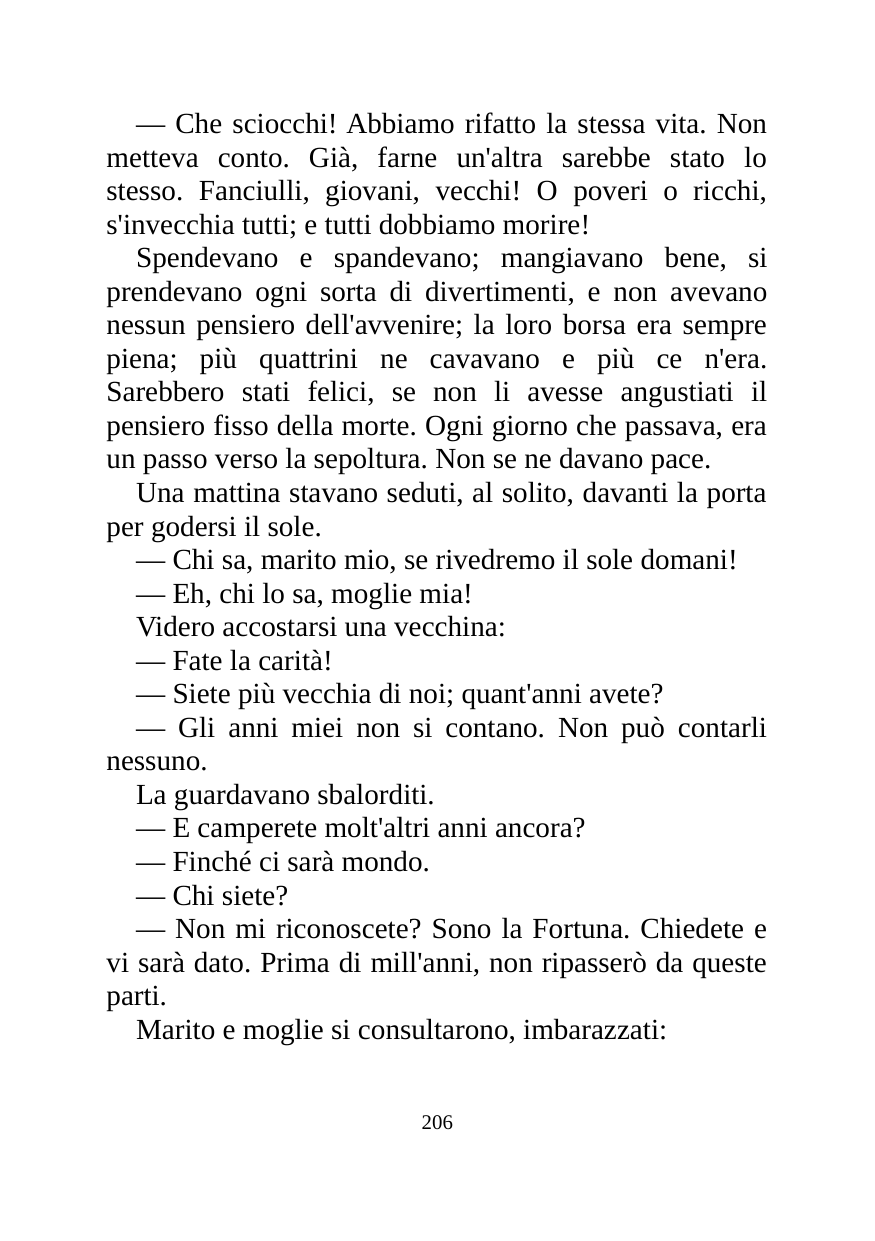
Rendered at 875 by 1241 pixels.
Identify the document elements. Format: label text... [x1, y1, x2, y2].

text — Finché ci sarà mondo. [106, 844, 768, 878]
text — Fate la carità! [106, 643, 768, 676]
text Una mattina stavano seduti, al solito, davanti la porta per godersi il sole. [106, 475, 768, 542]
text — Gli anni miei non si contano. Non può contarli nessuno. [106, 710, 768, 777]
text Marito e moglie si consultarono, imbarazzati: [106, 1012, 768, 1045]
text — E camperete molt'altri anni ancora? [106, 811, 768, 844]
text — Che sciocchi! Abbiamo rifatto la stessa vita. Non metteva conto. Già, farne un'altra sarebbe stato lo stesso. Fanciulli, giovani, vecchi! O poveri o ricchi, s'invecchia tutti; e tutti dobbiamo morire! [106, 106, 768, 240]
text Videro accostarsi una vecchina: [106, 609, 768, 643]
text Spendevano e spandevano; mangiavano bene, si prendevano ogni sorta di divertimenti, e non avevano nessun pensiero dell'avvenire; la loro borsa era sempre piena; più quattrini ne cavavano e più ce n'era. Sarebbero stati felici, se non li avesse angustiati il pensiero fisso della morte. Ogni giorno che passava, era un passo verso la sepoltura. Non se ne davano pace. [106, 240, 768, 475]
text — Chi siete? [106, 878, 768, 911]
text La guardavano sbalorditi. [106, 777, 768, 811]
text — Eh, chi lo sa, moglie mia! [106, 576, 768, 609]
text — Siete più vecchia di noi; quant'anni avete? [106, 676, 768, 710]
text — Chi sa, marito mio, se rivedremo il sole domani! [106, 542, 768, 576]
text — Non mi riconoscete? Sono la Fortuna. Chiedete e vi sarà dato. Prima di mill'anni, non ripasserò da queste parti. [106, 911, 768, 1012]
